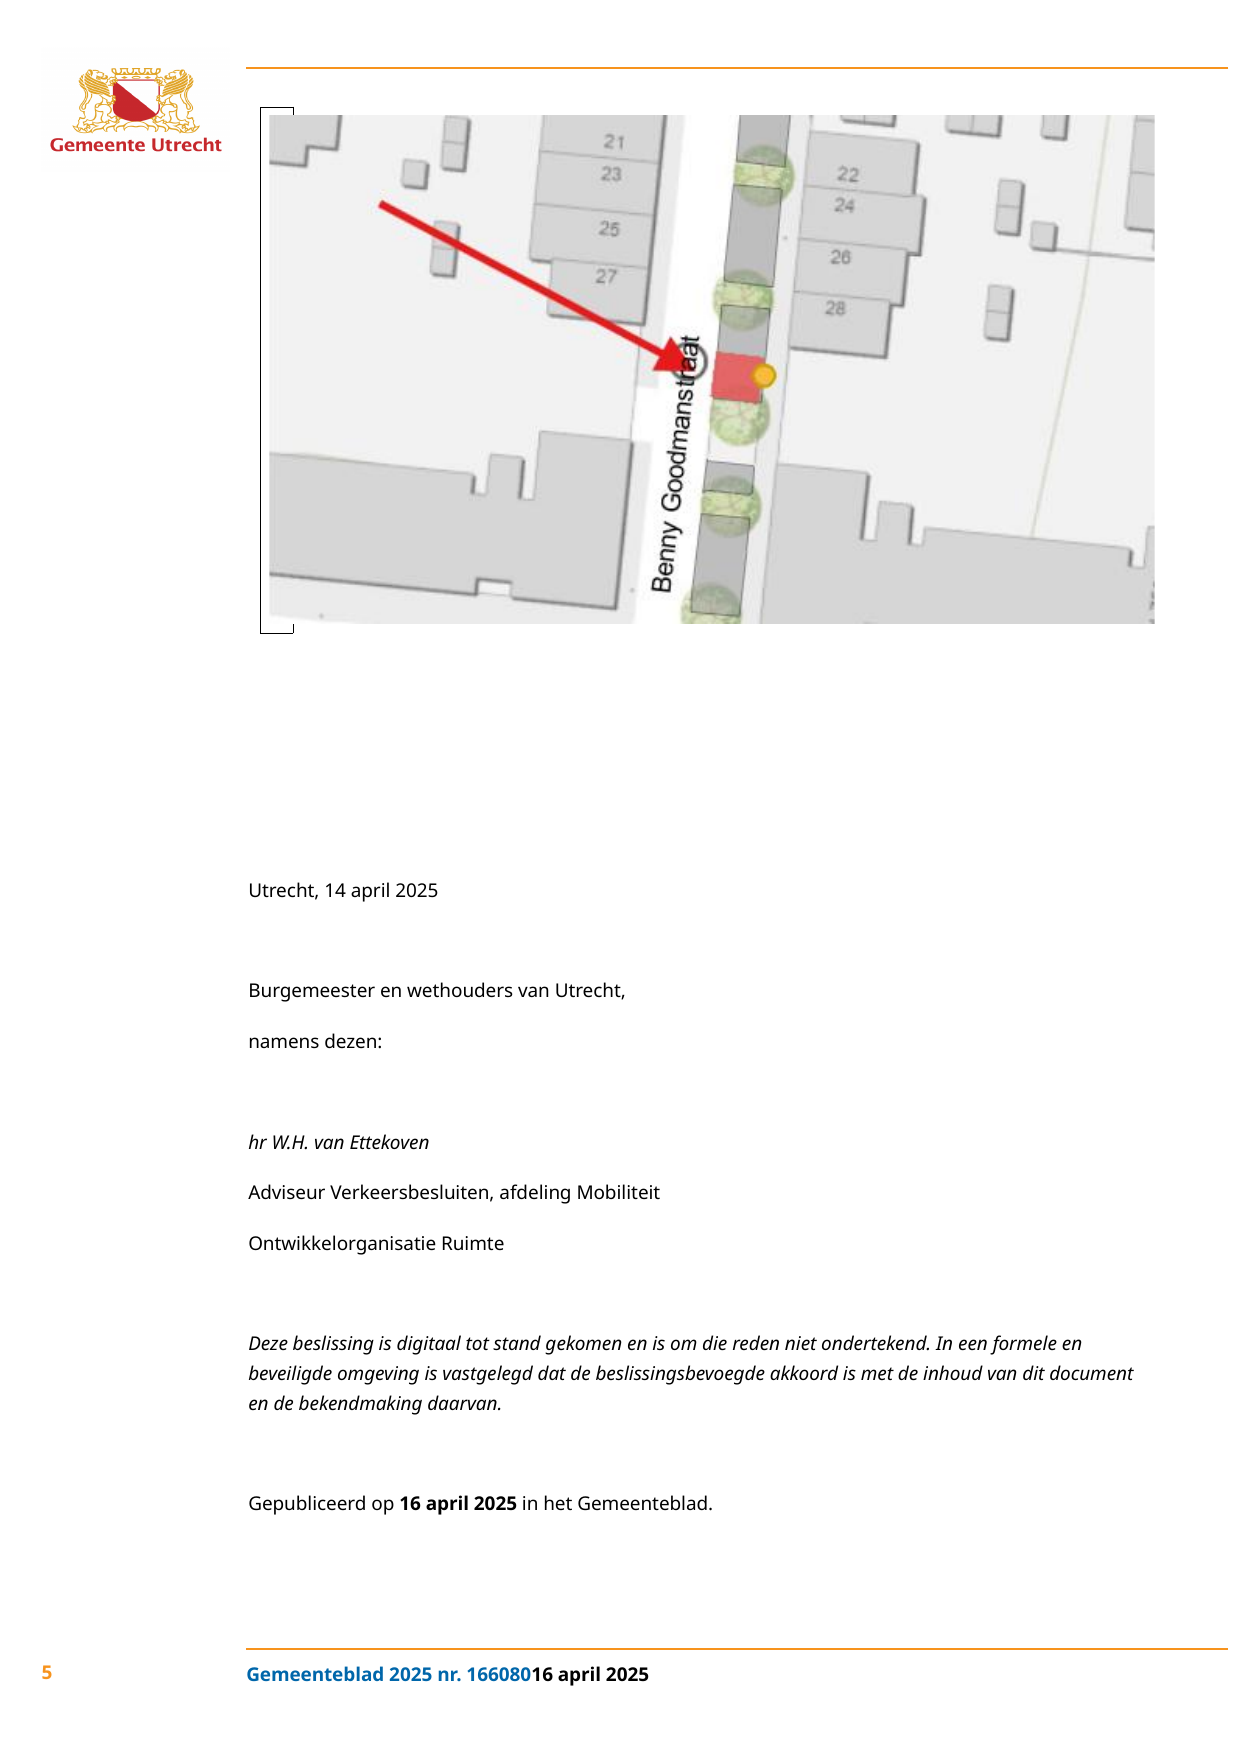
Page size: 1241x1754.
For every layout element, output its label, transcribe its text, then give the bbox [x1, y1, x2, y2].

text hr W.H. van Ettekoven [248, 1129, 1152, 1155]
text Adviseur Verkeersbesluiten, afdeling Mobiliteit [248, 1179, 1152, 1205]
text namens dezen: [248, 1028, 1152, 1054]
text Deze beslissing is digitaal tot stand gekomen en is om die reden niet ondertekend. In een formele en beveiligde omgeving is vastgelegd dat de beslissingsbevoegde akkoord is met de inhoud van dit document en de bekendmaking daarvan. [248, 1331, 1152, 1416]
text Gepubliceerd op 16 april 2025 in het Gemeenteblad. [248, 1491, 1152, 1516]
text Utrecht, 14 april 2025 [248, 877, 1152, 903]
text Ontwikkelorganisatie Ruimte [248, 1230, 1152, 1256]
picture [41, 47, 231, 172]
text Burgemeester en wethouders van Utrecht, [248, 978, 1152, 1003]
picture [268, 115, 1155, 624]
